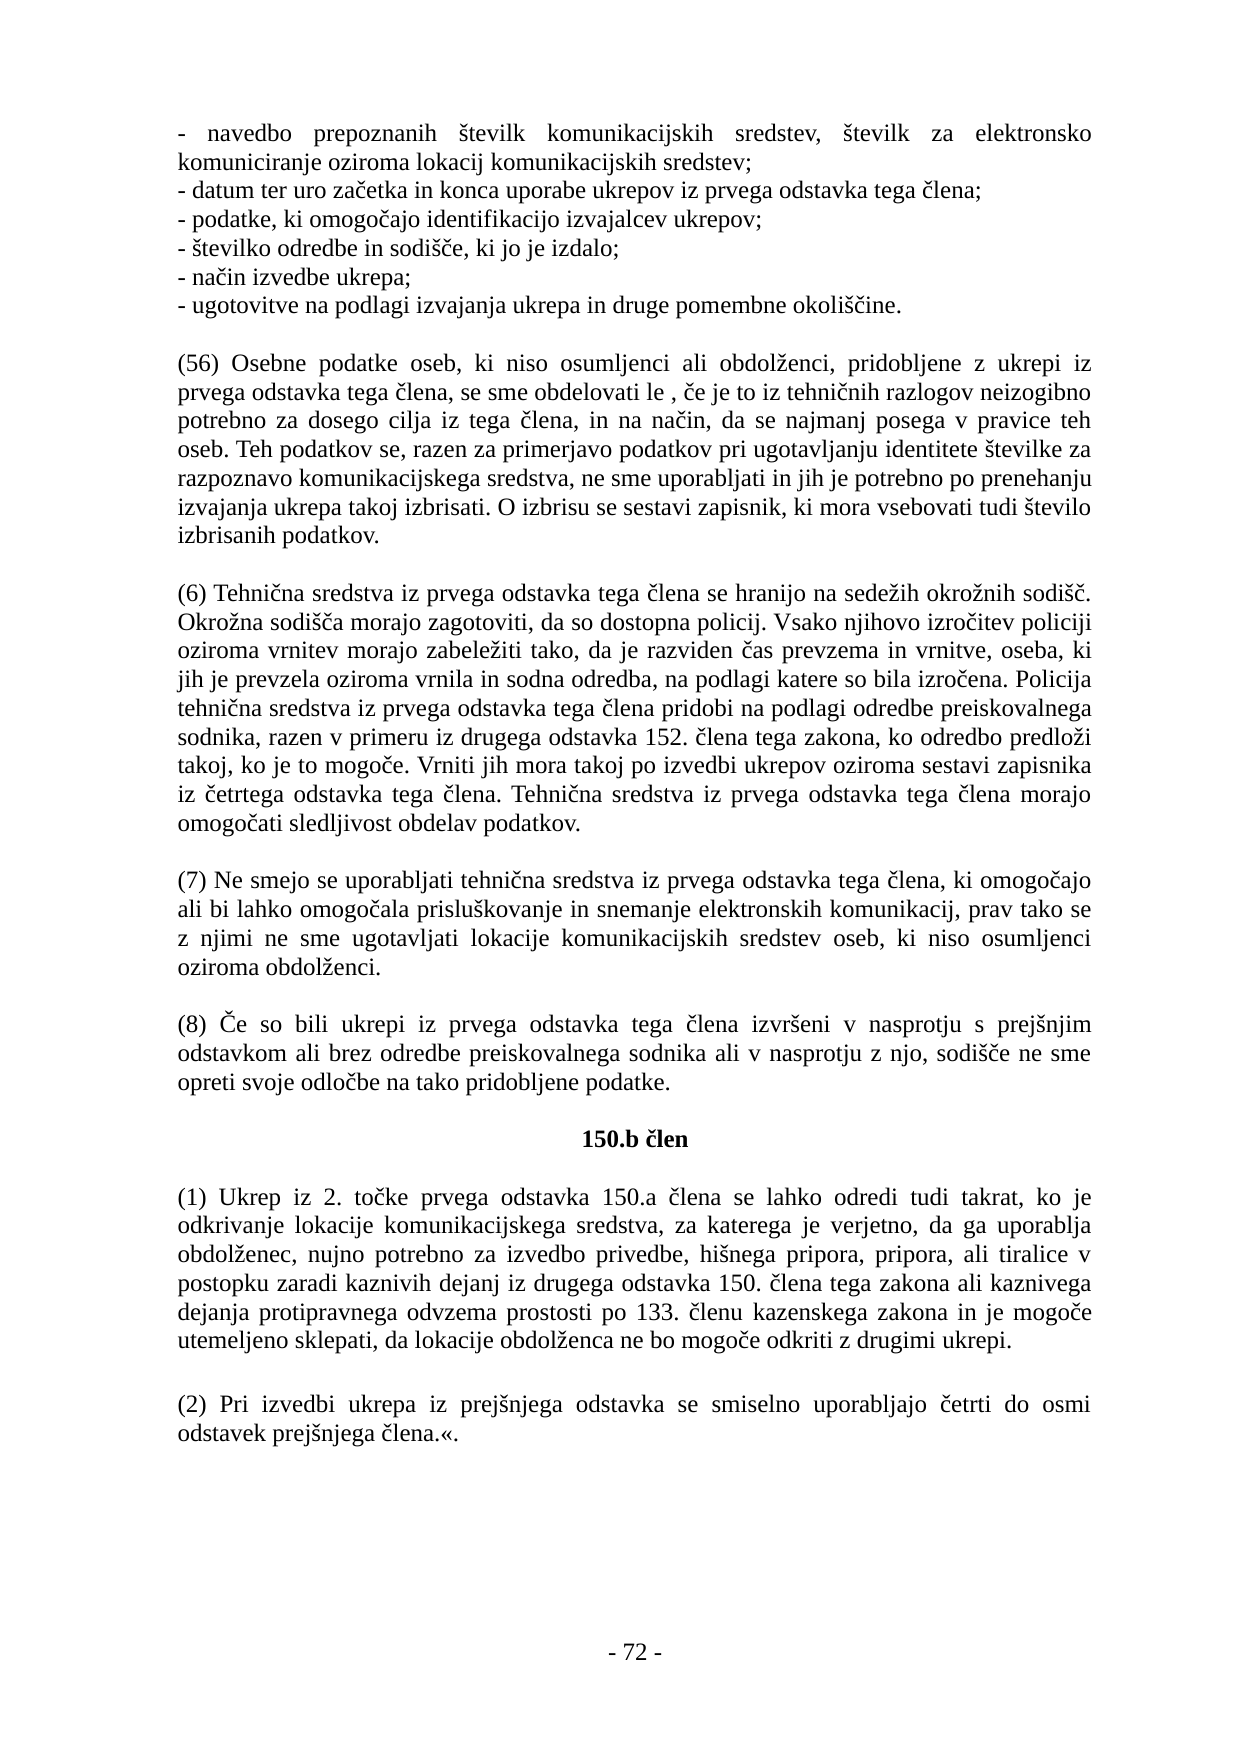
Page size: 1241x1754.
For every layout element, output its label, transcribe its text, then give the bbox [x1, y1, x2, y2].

text (2) Pri izvedbi ukrepa iz prejšnjega odstavka se smiselno uporabljajo četrti do osmi odstavek prejšnjega člena.«. [177, 1389, 1093, 1447]
text - navedbo prepoznanih številk komunikacijskih sredstev, številk za elektronsko komuniciranje oziroma lokacij komunikacijskih sredstev; [177, 118, 1093, 176]
text - način izvedbe ukrepa; [177, 262, 1093, 291]
text 150.b člen [177, 1124, 1093, 1153]
text - podatke, ki omogočajo identifikacijo izvajalcev ukrepov; [177, 204, 1093, 233]
text (56) Osebne podatke oseb, ki niso osumljenci ali obdolženci, pridobljene z ukrepi iz prvega odstavka tega člena, se sme obdelovati le , če je to iz tehničnih razlogov neizogibno potrebno za dosego cilja iz tega člena, in na način, da se najmanj posega v pravice teh oseb. Teh podatkov se, razen za primerjavo podatkov pri ugotavljanju identitete številke za razpoznavo komunikacijskega sredstva, ne sme uporabljati in jih je potrebno po prenehanju izvajanja ukrepa takoj izbrisati. O izbrisu se sestavi zapisnik, ki mora vsebovati tudi število izbrisanih podatkov. [177, 348, 1093, 549]
text (6) Tehnična sredstva iz prvega odstavka tega člena se hranijo na sedežih okrožnih sodišč. Okrožna sodišča morajo zagotoviti, da so dostopna policij. Vsako njihovo izročitev policiji oziroma vrnitev morajo zabeležiti tako, da je razviden čas prevzema in vrnitve, oseba, ki jih je prevzela oziroma vrnila in sodna odredba, na podlagi katere so bila izročena. Policija tehnična sredstva iz prvega odstavka tega člena pridobi na podlagi odredbe preiskovalnega sodnika, razen v primeru iz drugega odstavka 152. člena tega zakona, ko odredbo predloži takoj, ko je to mogoče. Vrniti jih mora takoj po izvedbi ukrepov oziroma sestavi zapisnika iz četrtega odstavka tega člena. Tehnična sredstva iz prvega odstavka tega člena morajo omogočati sledljivost obdelav podatkov. [177, 578, 1093, 837]
text - ugotovitve na podlagi izvajanja ukrepa in druge pomembne okoliščine. [177, 291, 1093, 319]
text (1) Ukrep iz 2. točke prvega odstavka 150.a člena se lahko odredi tudi takrat, ko je odkrivanje lokacije komunikacijskega sredstva, za katerega je verjetno, da ga uporablja obdolženec, nujno potrebno za izvedbo privedbe, hišnega pripora, pripora, ali tiralice v postopku zaradi kaznivih dejanj iz drugega odstavka 150. člena tega zakona ali kaznivega dejanja protipravnega odvzema prostosti po 133. členu kazenskega zakona in je mogoče utemeljeno sklepati, da lokacije obdolženca ne bo mogoče odkriti z drugimi ukrepi. [177, 1182, 1093, 1354]
text - številko odredbe in sodišče, ki jo je izdalo; [177, 233, 1093, 262]
text (8) Če so bili ukrepi iz prvega odstavka tega člena izvršeni v nasprotju s prejšnjim odstavkom ali brez odredbe preiskovalnega sodnika ali v nasprotju z njo, sodišče ne sme opreti svoje odločbe na tako pridobljene podatke. [177, 1009, 1093, 1096]
text - datum ter uro začetka in konca uporabe ukrepov iz prvega odstavka tega člena; [177, 176, 1093, 204]
text (7) Ne smejo se uporabljati tehnična sredstva iz prvega odstavka tega člena, ki omogočajo ali bi lahko omogočala prisluškovanje in snemanje elektronskih komunikacij, prav tako se z njimi ne sme ugotavljati lokacije komunikacijskih sredstev oseb, ki niso osumljenci oziroma obdolženci. [177, 866, 1093, 981]
